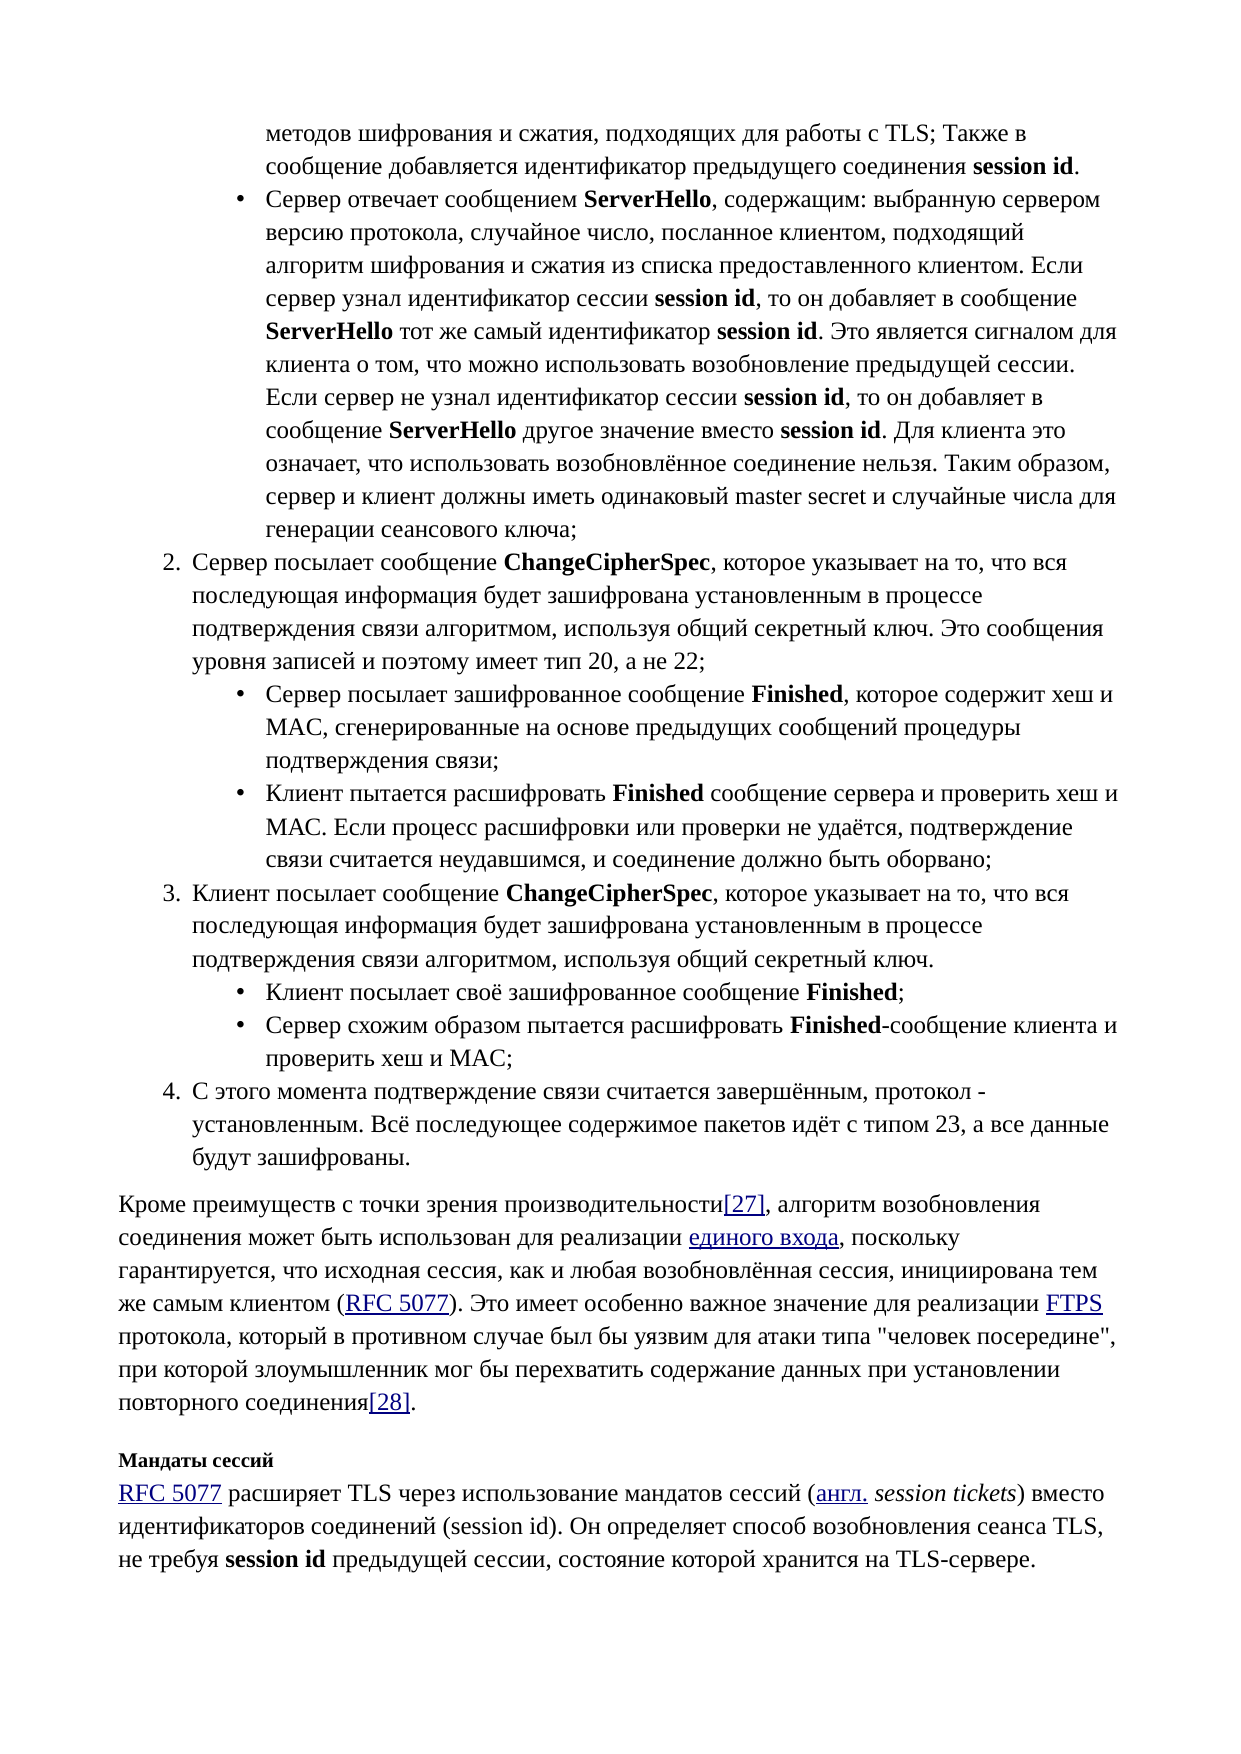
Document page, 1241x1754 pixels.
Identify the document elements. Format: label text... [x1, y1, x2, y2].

list Сервер посылает зашифрованное сообщение Finished, которое содержит хеш и MAC, сгенерированные на основе предыдущих сообщений процедуры подтверждения связи; [236, 679, 1122, 774]
text RFC 5077 расширяет TLS через использование мандатов сессий (англ. session tickets) вместо идентификаторов соединений (session id). Он определяет способ возобновления сеанса TLS, не требуя session id предыдущей сессии, состояние которой хранится на TLS-сервере. [118, 1478, 1122, 1573]
subtitle Мандаты сессий [118, 1448, 1122, 1472]
list Сервер отвечает сообщением ServerHello, содержащим: выбранную сервером версию протокола, случайное число, посланное клиентом, подходящий алгоритм шифрования и сжатия из списка предоставленного клиентом. Если сервер узнал идентификатор сессии session id, то он добавляет в сообщение ServerHello тот же самый идентификатор session id. Это является сигналом для клиента о том, что можно использовать возобновление предыдущей сессии. Если сервер не узнал идентификатор сессии session id, то он добавляет в сообщение ServerHello другое значение вместо session id. Для клиента это означает, что использовать возобновлённое соединение нельзя. Таким образом, сервер и клиент должны иметь одинаковый master secret и случайные числа для генерации сеансового ключа; [236, 184, 1122, 543]
list Клиент посылает сообщение ChangeCipherSpec, которое указывает на то, что вся последующая информация будет зашифрована установленным в процессе подтверждения связи алгоритмом, используя общий секретный ключ. [162, 878, 1122, 972]
list методов шифрования и сжатия, подходящих для работы с TLS; Также в сообщение добавляется идентификатор предыдущего соединения session id. [236, 118, 1122, 180]
list Клиент посылает своё зашифрованное сообщение Finished; [236, 977, 1122, 1005]
list Клиент пытается расшифровать Finished сообщение сервера и проверить хеш и МАС. Если процесс расшифровки или проверки не удаётся, подтверждение связи считается неудавшимся, и соединение должно быть оборвано; [236, 778, 1122, 873]
list Сервер посылает сообщение ChangeCipherSpec, которое указывает на то, что вся последующая информация будет зашифрована установленным в процессе подтверждения связи алгоритмом, используя общий секретный ключ. Это сообщения уровня записей и поэтому имеет тип 20, а не 22; [162, 547, 1122, 675]
text Кроме преимуществ с точки зрения производительности[27], алгоритм возобновления соединения может быть использован для реализации единого входа, поскольку гарантируется, что исходная сессия, как и любая возобновлённая сессия, инициирована тем же самым клиентом (RFC 5077). Это имеет особенно важное значение для реализации FTPS протокола, который в противном случае был бы уязвим для атаки типа "человек посередине", при которой злоумышленник мог бы перехватить содержание данных при установлении повторного соединения[28]. [118, 1189, 1122, 1416]
list С этого момента подтверждение связи считается завершённым, протокол - установленным. Всё последующее содержимое пакетов идёт с типом 23, а все данные будут зашифрованы. [162, 1076, 1122, 1171]
list Сервер схожим образом пытается расшифровать Finished-сообщение клиента и проверить хеш и MAC; [236, 1010, 1122, 1071]
